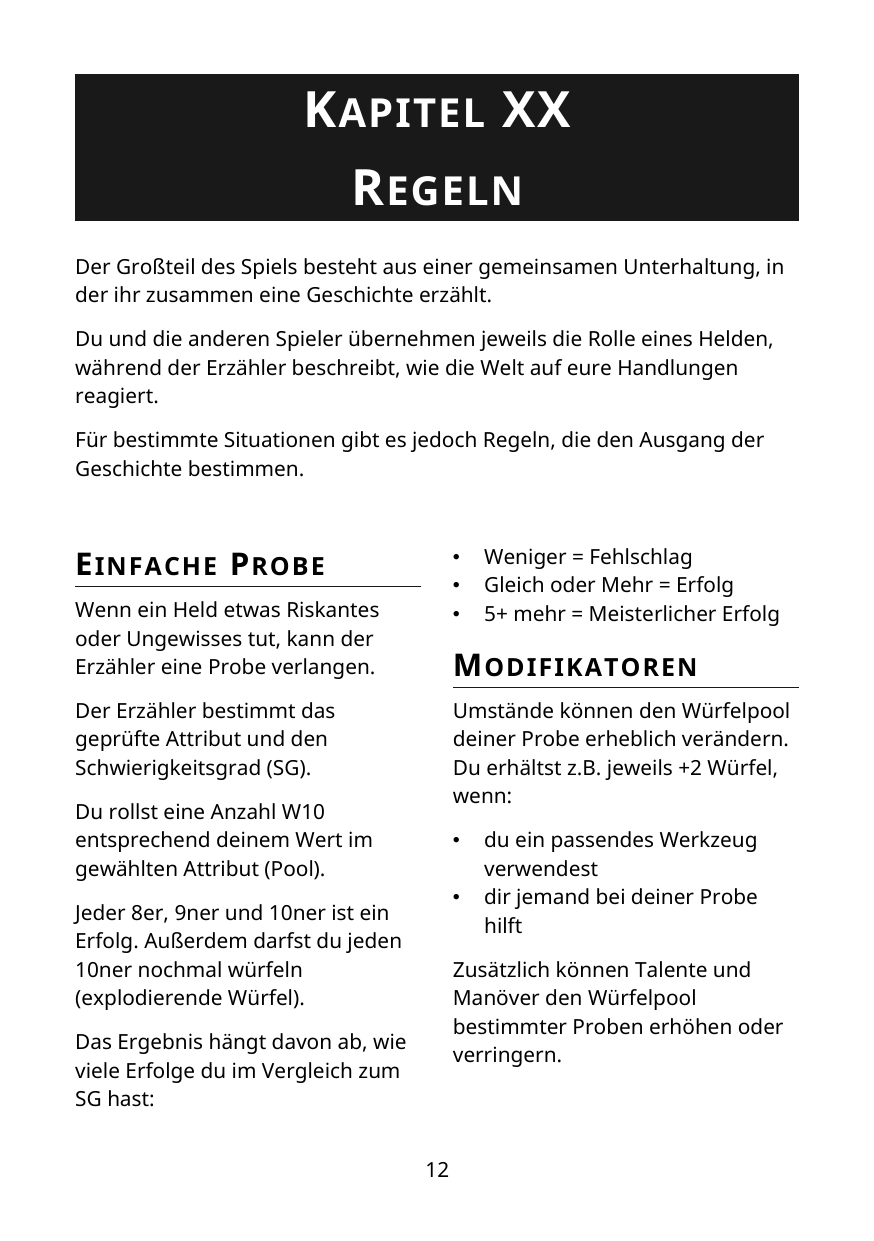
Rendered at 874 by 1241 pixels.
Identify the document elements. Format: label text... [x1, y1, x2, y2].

text Du und die anderen Spieler übernehmen jeweils die Rolle eines Helden, während der Erzähler beschreibt, wie die Welt auf eure Handlungen reagiert. [75, 324, 799, 409]
text Jeder 8er, 9ner und 10ner ist ein Erfolg. Außerdem darfst du jeden 10ner nochmal würfeln (explodierende Würfel). [75, 898, 421, 1012]
text Umstände können den Würfelpool deiner Probe erheblich verändern. Du erhältst z.B. jeweils +2 Würfel, wenn: [453, 696, 799, 810]
list Weniger = Fehlschlag [453, 542, 799, 570]
text Der Großteil des Spiels besteht aus einer gemeinsamen Unterhaltung, in der ihr zusammen eine Geschichte erzählt. [75, 252, 799, 309]
text Du rollst eine Anzahl W10 entsprechend deinem Wert im gewählten Attribut (Pool). [75, 797, 421, 882]
subtitle Einfache Probe [75, 542, 421, 586]
list du ein passendes Werkzeug verwendest [453, 826, 799, 882]
text Wenn ein Held etwas Riskantes oder Ungewisses tut, kann der Erzähler eine Probe verlangen. [75, 595, 421, 681]
subtitle Regeln [75, 152, 799, 221]
text Für bestimmte Situationen gibt es jedoch Regeln, die den Ausgang der Geschichte bestimmen. [75, 425, 799, 482]
subtitle Modifikatoren [453, 643, 799, 687]
text Der Erzähler bestimmt das geprüfte Attribut und den Schwierigkeitsgrad (SG). [75, 696, 421, 781]
list 5+ mehr = Meisterlicher Erfolg [453, 599, 799, 627]
list Gleich oder Mehr = Erfolg [453, 570, 799, 599]
text Zusätzlich können Talente und Manöver den Würfelpool bestimmter Proben erhöhen oder verringern. [453, 955, 799, 1069]
subtitle Kapitel XX [75, 74, 799, 142]
text Das Ergebnis hängt davon ab, wie viele Erfolge du im Vergleich zum SG hast: [75, 1027, 421, 1113]
list dir jemand bei deiner Probe hilft [453, 882, 799, 939]
